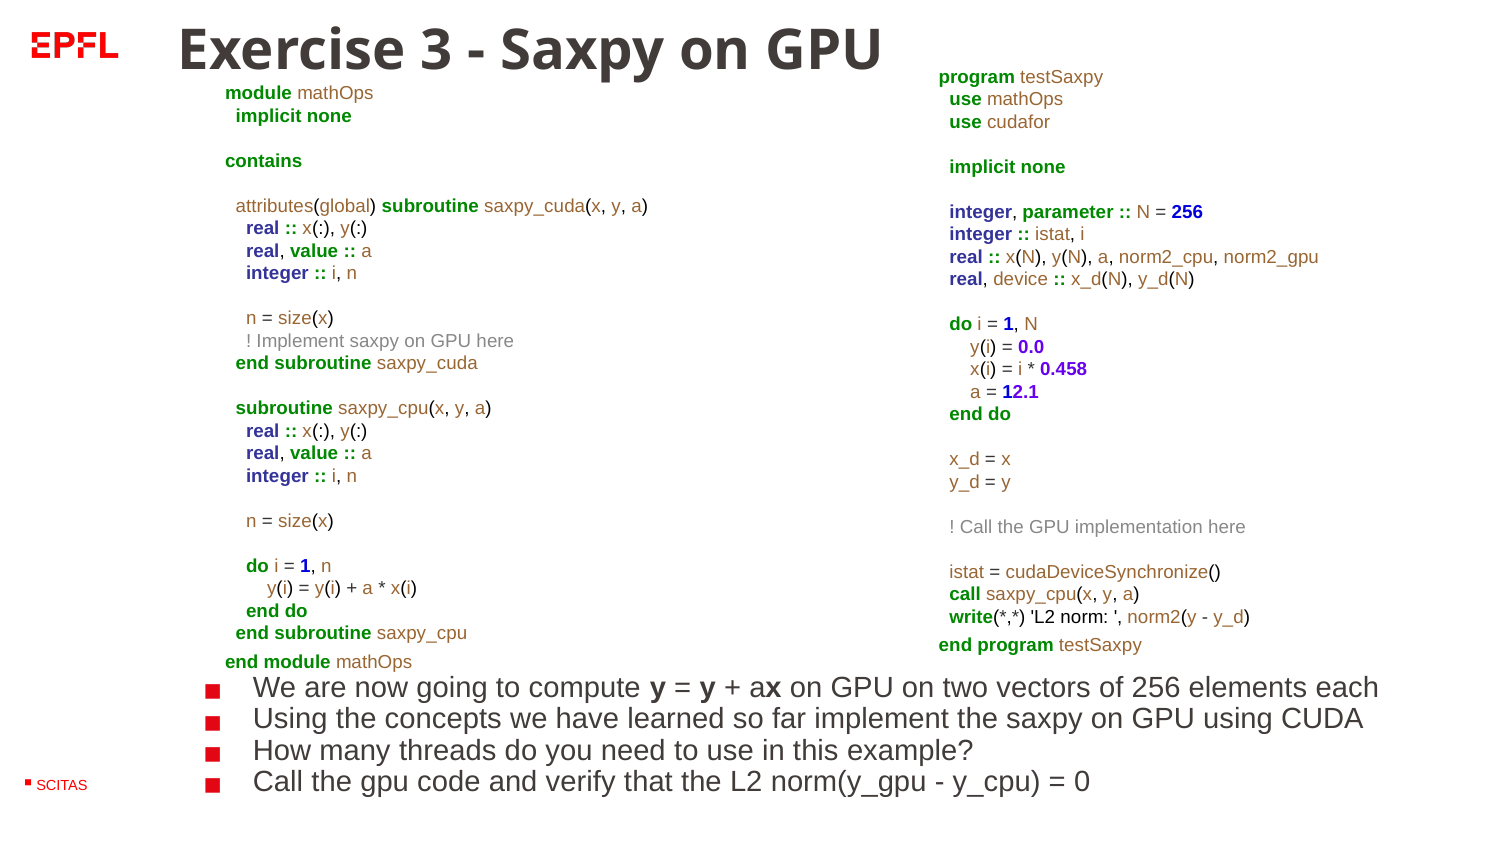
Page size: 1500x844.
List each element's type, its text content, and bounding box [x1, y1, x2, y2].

picture [21, 21, 129, 69]
list We are now going to compute y = y + ax on GPU on two vectors of 256 elements each Using the concepts we have learned so far implement the saxpy on GPU using CUDA How many threads do you need to use in this example? Call the gpu code and verify that the L2 norm(y_gpu - y_cpu) = 0 [148, 665, 1416, 844]
text_box module mathOps implicit none contains attributes(global) subroutine saxpy_cuda(x, y, a) real :: x(:), y(:) real, value :: a integer :: i, n n = size(x) ! Implement saxpy on GPU here end subroutine saxpy_cuda subroutine saxpy_cpu(x, y, a) real :: x(:), y(:) real, value :: a integer :: i, n n = size(x) do i = 1, n y(i) = y(i) + a * x(i) end do end subroutine saxpy_cpu end module mathOps [210, 66, 703, 665]
title Exercise 3 - Saxpy on GPU [148, 21, 1416, 198]
text_box program testSaxpy use mathOps use cudafor implicit none integer, parameter :: N = 256 integer :: istat, i real :: x(N), y(N), a, norm2_cpu, norm2_gpu real, device :: x_d(N), y_d(N) do i = 1, N y(i) = 0.0 x(i) = i * 0.458 a = 12.1 end do x_d = x y_d = y ! Call the GPU implementation here istat = cudaDeviceSynchronize() call saxpy_cpu(x, y, a) write(*,*) 'L2 norm: ', norm2(y - y_d) end program testSaxpy [923, 49, 1416, 665]
